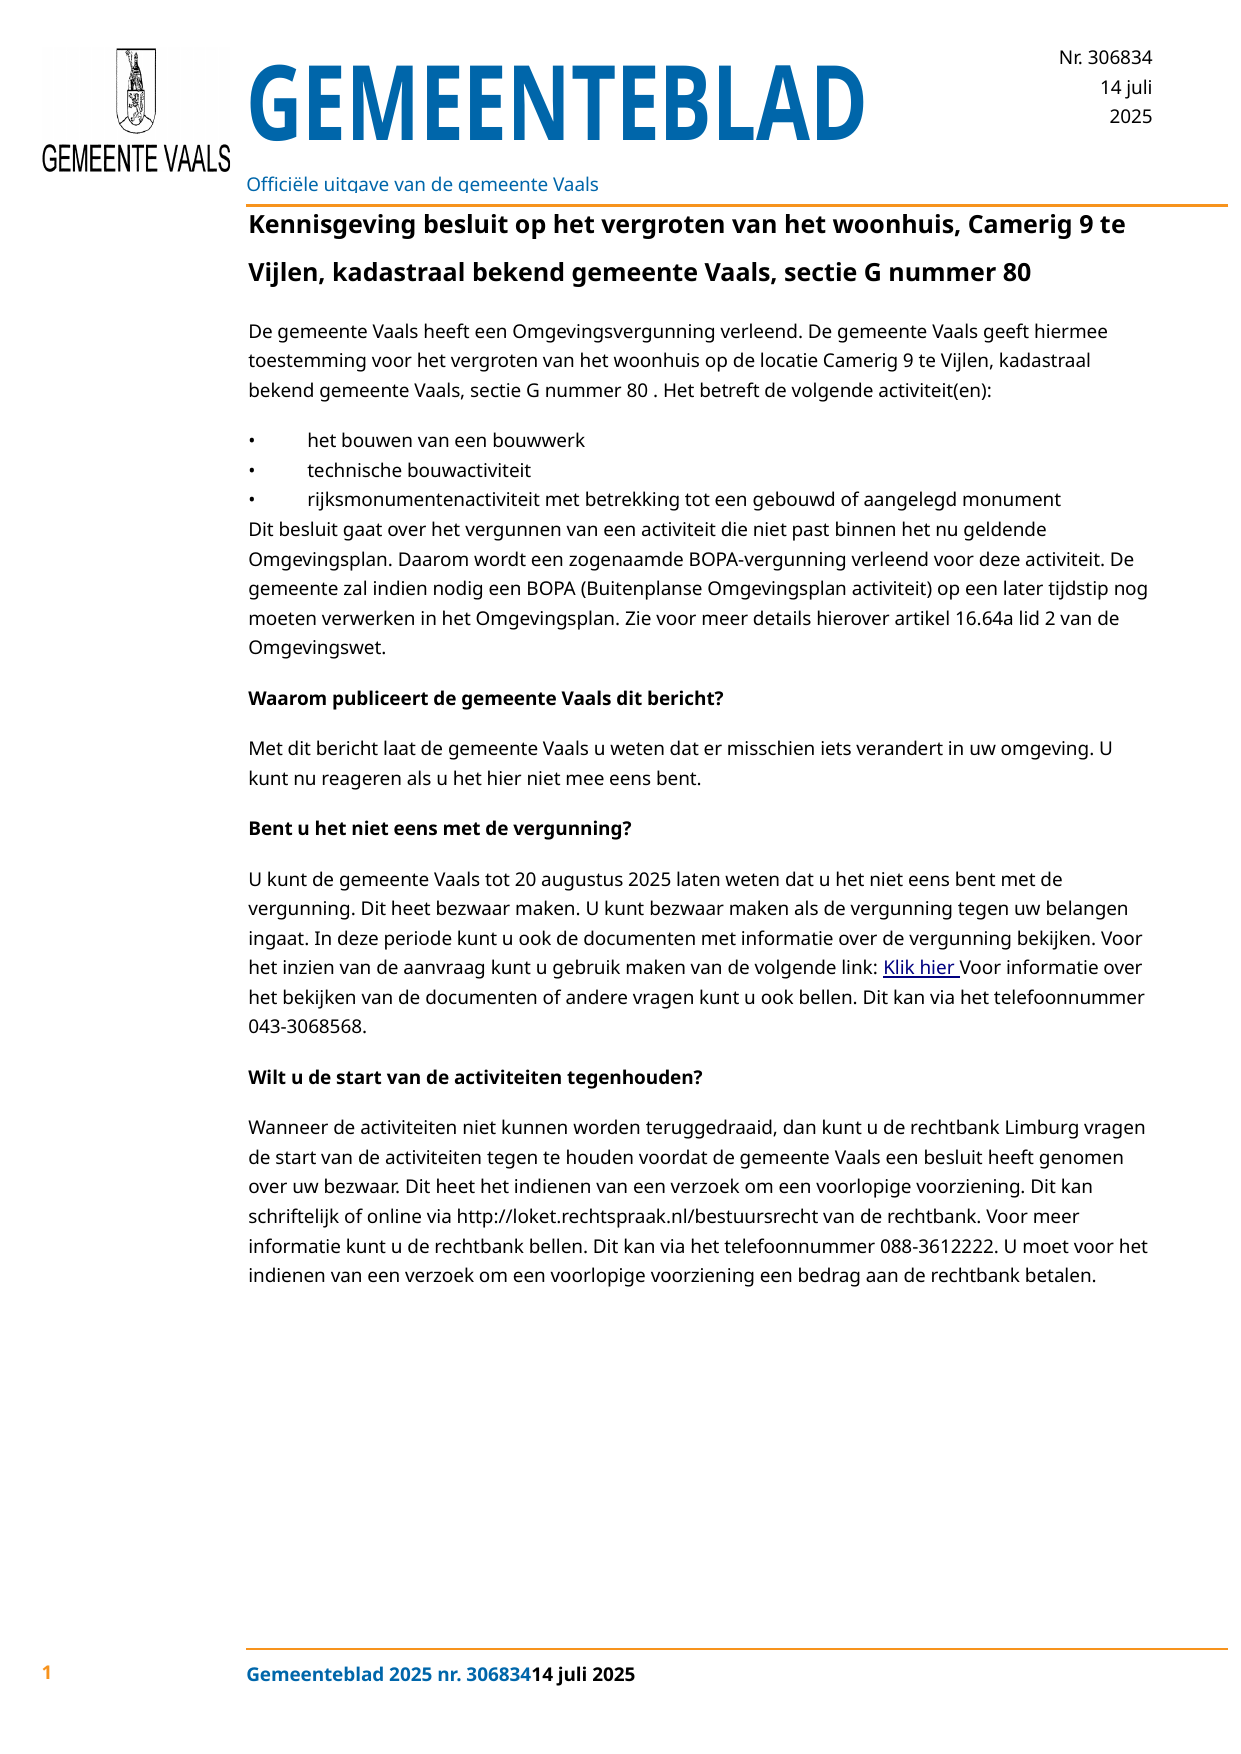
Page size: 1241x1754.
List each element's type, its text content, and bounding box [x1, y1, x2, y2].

list technische bouwactiviteit [248, 457, 1152, 483]
text Met dit bericht laat de gemeente Vaals u weten dat er misschien iets verandert in uw omgeving. U kunt nu reageren als u het hier niet mee eens bent. [248, 735, 1152, 791]
text Waarom publiceert de gemeente Vaals dit bericht? [248, 685, 1152, 711]
text Bent u het niet eens met de vergunning? [248, 815, 1152, 841]
text Kennisgeving besluit op het vergroten van het woonhuis, Camerig 9 te Vijlen, kadastraal bekend gemeente Vaals, sectie G nummer 80 [248, 207, 1152, 288]
text U kunt de gemeente Vaals tot 20 augustus 2025 laten weten dat u het niet eens bent met de vergunning. Dit heet bezwaar maken. U kunt bezwaar maken als de vergunning tegen uw belangen ingaat. In deze periode kunt u ook de documenten met informatie over de vergunning bekijken. Voor het inzien van de aanvraag kunt u gebruik maken van de volgende link: Klik hier Voor informatie over het bekijken van de documenten of andere vragen kunt u ook bellen. Dit kan via het telefoonnummer 043-3068568. [248, 866, 1152, 1039]
text Wilt u de start van de activiteiten tegenhouden? [248, 1064, 1152, 1090]
text Dit besluit gaat over het vergunnen van een activiteit die niet past binnen het nu geldende Omgevingsplan. Daarom wordt een zogenaamde BOPA-vergunning verleend voor deze activiteit. De gemeente zal indien nodig een BOPA (Buitenplanse Omgevingsplan activiteit) op een later tijdstip nog moeten verwerken in het Omgevingsplan. Zie voor meer details hierover artikel 16.64a lid 2 van de Omgevingswet. [248, 516, 1152, 660]
text De gemeente Vaals heeft een Omgevingsvergunning verleend. De gemeente Vaals geeft hiermee toestemming voor het vergroten van het woonhuis op de locatie Camerig 9 te Vijlen, kadastraal bekend gemeente Vaals, sectie G nummer 80 . Het betreft de volgende activiteit(en): [248, 318, 1152, 403]
list rijksmonumentenactiviteit met betrekking tot een gebouwd of aangelegd monument [248, 487, 1152, 512]
picture [41, 47, 231, 172]
list het bouwen van een bouwwerk [248, 427, 1152, 453]
text Wanneer de activiteiten niet kunnen worden teruggedraaid, dan kunt u de rechtbank Limburg vragen de start van de activiteiten tegen te houden voordat de gemeente Vaals een besluit heeft genomen over uw bezwaar. Dit heet het indienen van een verzoek om een voorlopige voorziening. Dit kan schriftelijk of online via http://loket.rechtspraak.nl/bestuursrecht van de rechtbank. Voor meer informatie kunt u de rechtbank bellen. Dit kan via het telefoonnummer 088-3612222. U moet voor het indienen van een verzoek om een voorlopige voorziening een bedrag aan de rechtbank betalen. [248, 1114, 1152, 1288]
